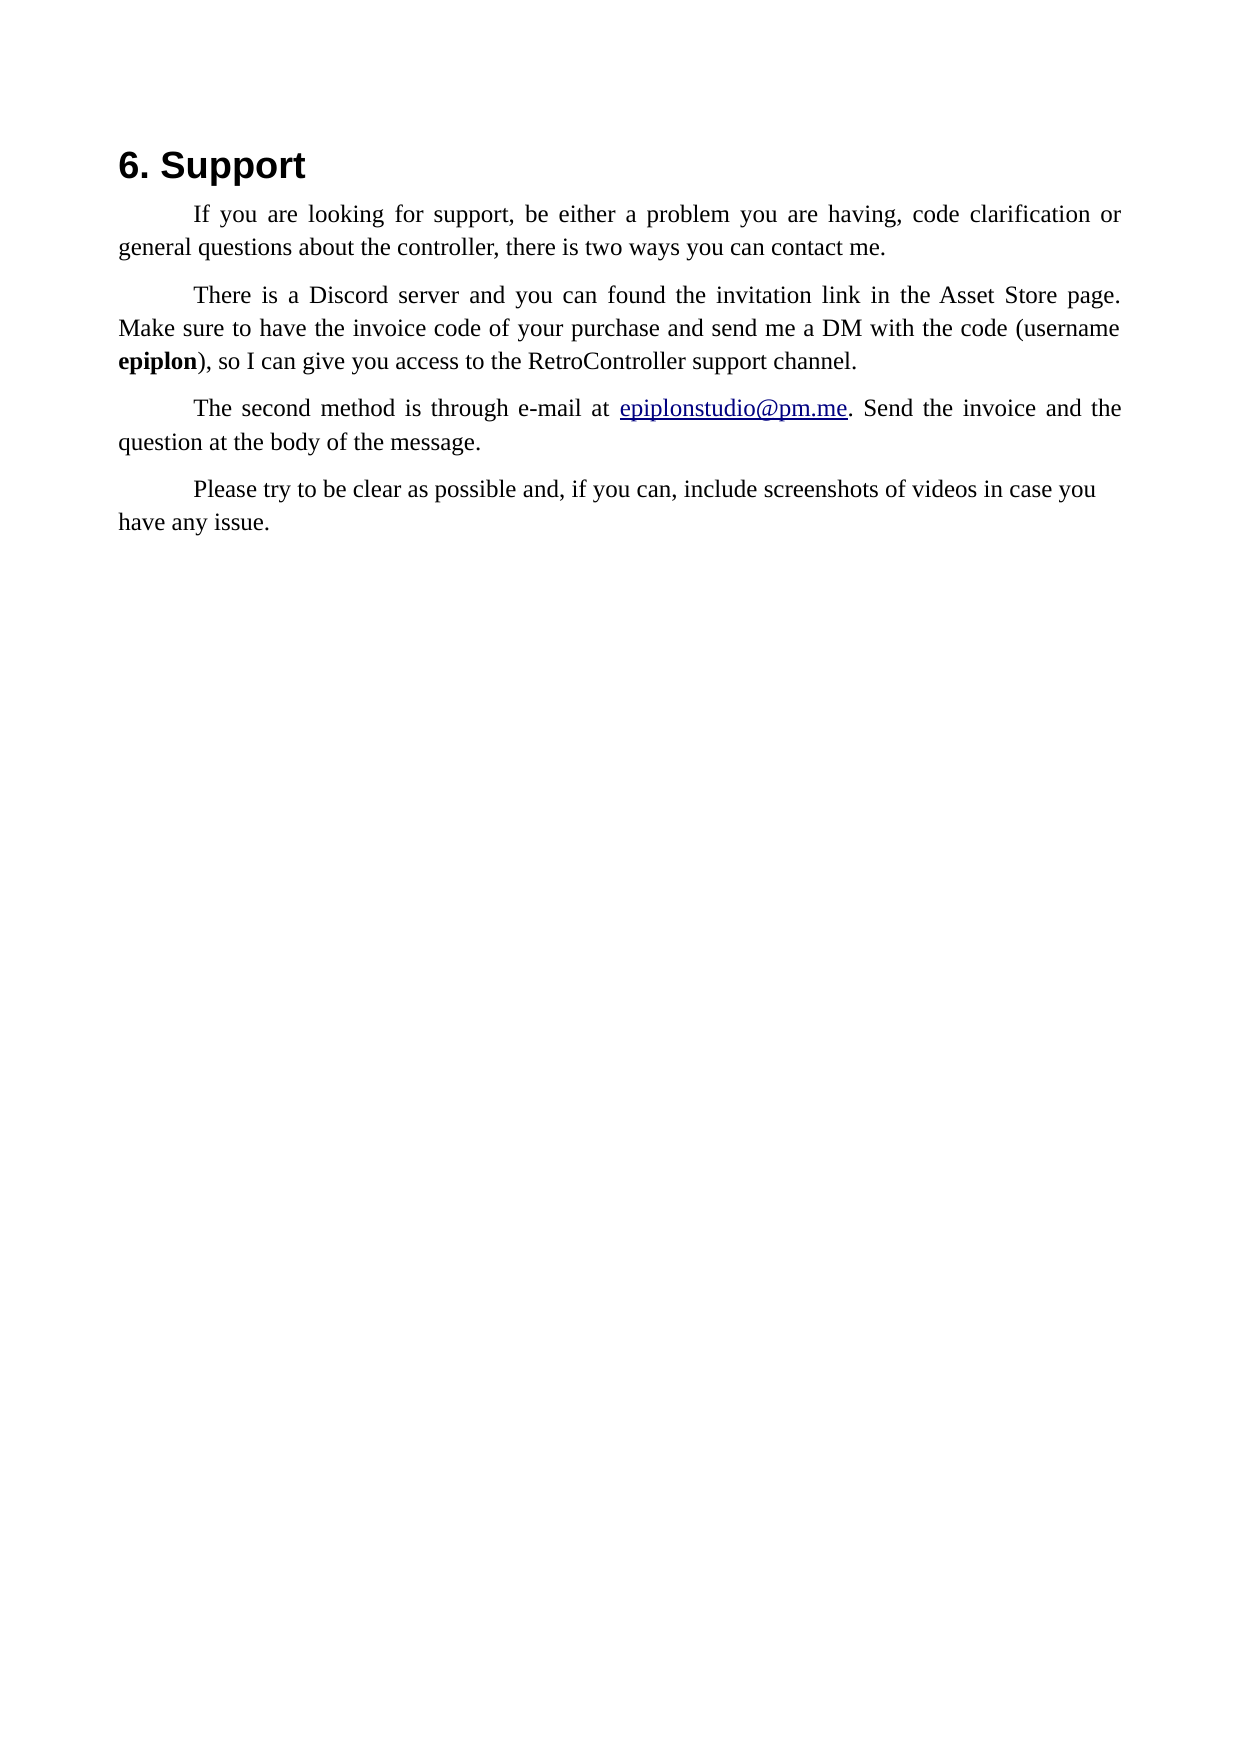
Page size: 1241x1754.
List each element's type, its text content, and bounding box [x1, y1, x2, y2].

text The second method is through e-mail at epiplonstudio@pm.me. Send the invoice and the question at the body of the message. [118, 393, 1122, 455]
text There is a Discord server and you can found the invitation link in the Asset Store page. Make sure to have the invoice code of your purchase and send me a DM with the code (username epiplon), so I can give you access to the RetroController support channel. [118, 280, 1122, 375]
subtitle 6. Support [118, 143, 1122, 187]
text If you are looking for support, be either a problem you are having, code clarification or general questions about the controller, there is two ways you can contact me. [118, 199, 1122, 261]
text Please try to be clear as possible and, if you can, include screenshots of videos in case you have any issue. [118, 474, 1122, 536]
